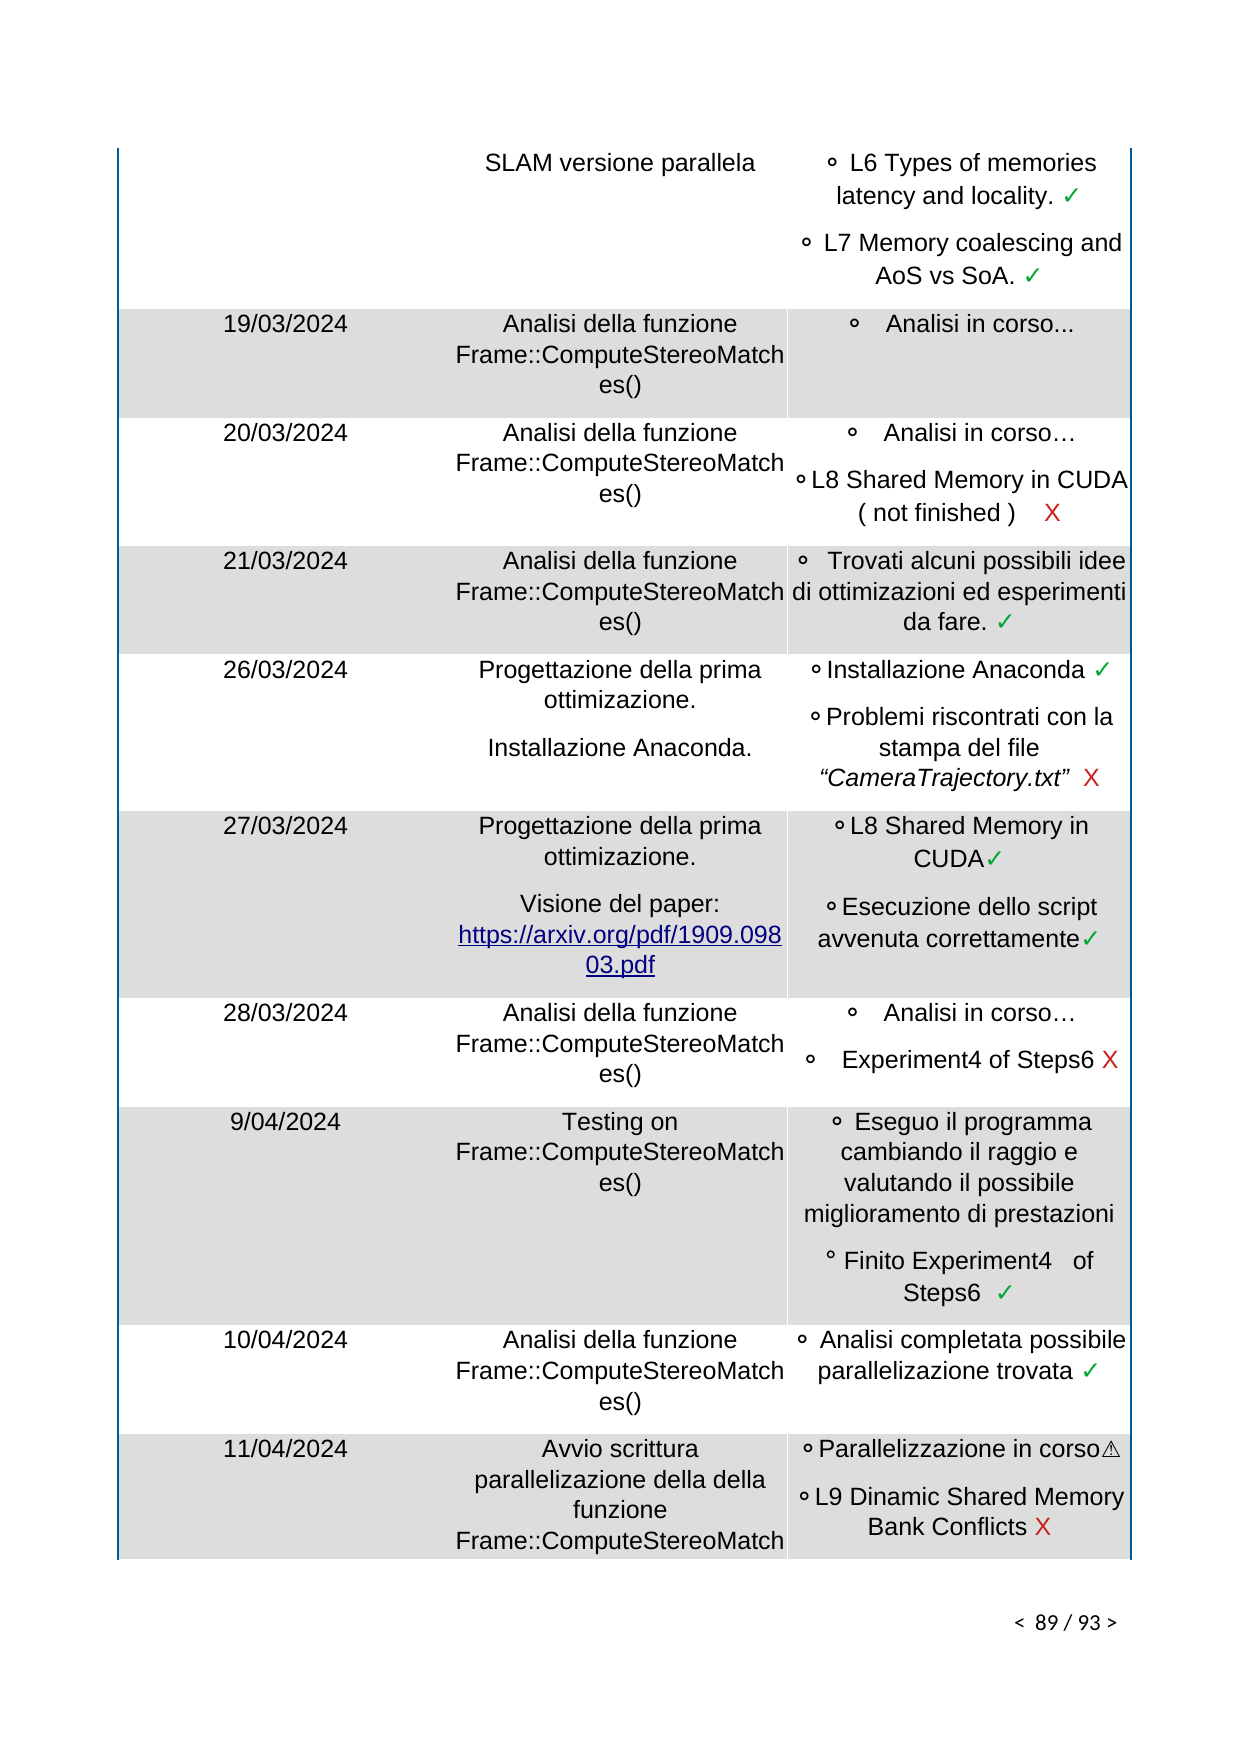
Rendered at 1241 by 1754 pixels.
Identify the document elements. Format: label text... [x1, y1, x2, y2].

table_cell 28/03/2024 [119, 998, 453, 1107]
table_cell 10/04/2024 [119, 1325, 453, 1434]
table_cell 11/04/2024 [119, 1434, 453, 1559]
table_cell Analisi della funzione Frame::ComputeStereoMatches() [453, 309, 787, 418]
table_cell Analisi della funzione Frame::ComputeStereoMatches() [453, 418, 787, 546]
table_cell Analisi della funzione Frame::ComputeStereoMatches() [453, 998, 787, 1107]
table_cell Analisi della funzione Frame::ComputeStereoMatches() [453, 1325, 787, 1434]
table_cell 27/03/2024 [119, 811, 453, 998]
table_cell 9/04/2024 [119, 1107, 453, 1325]
table_cell SLAM versione parallela [453, 148, 787, 309]
table_cell ⚬ L6 Types of memories latency and locality. ✓ ⚬ L7 Memory coalescing and AoS vs SoA. ✓ [788, 148, 1130, 309]
table_cell ⚬ Analisi in corso... [788, 309, 1130, 418]
table_cell 19/03/2024 [119, 309, 453, 418]
table_cell ⚬Installazione Anaconda ✓ ⚬Problemi riscontrati con la stampa del file “CameraTrajectory.txt” X [788, 655, 1130, 811]
table_cell Avvio scrittura parallelizazione della della funzione Frame::ComputeStereoMatch [453, 1434, 787, 1559]
table_cell ⚬ Analisi in corso… ⚬ Experiment4 of Steps6 X [788, 998, 1130, 1107]
table_cell ⚬ Analisi in corso… ⚬L8 Shared Memory in CUDA ( not finished ) X [788, 418, 1130, 546]
table_cell 20/03/2024 [119, 418, 453, 546]
table_cell 21/03/2024 [119, 546, 453, 654]
table_cell ⚬ Analisi completata possibile parallelizazione trovata ✓ [788, 1325, 1130, 1434]
table_cell Analisi della funzione Frame::ComputeStereoMatches() [453, 546, 787, 654]
table_cell Testing on Frame::ComputeStereoMatches() [453, 1107, 787, 1325]
table_cell Progettazione della prima ottimizazione. Installazione Anaconda. [453, 655, 787, 811]
table_cell Progettazione della prima ottimizazione. Visione del paper: https://arxiv.org/pdf/1909.09803.pdf [453, 811, 787, 998]
table_cell ⚬L8 Shared Memory in CUDA✓ ⚬Esecuzione dello script avvenuta correttamente✓ [788, 811, 1130, 998]
table_cell ⚬Parallelizzazione in corso⚠️ ⚬L9 Dinamic Shared Memory Bank Conflicts X [788, 1434, 1130, 1559]
table_cell ⚬ Eseguo il programma cambiando il raggio e valutando il possibile miglioramento di prestazioni ° Finito Experiment4 of Steps6 ✓ [788, 1107, 1130, 1325]
table_cell 26/03/2024 [119, 655, 453, 811]
table_cell [119, 148, 453, 309]
table_cell ⚬ Trovati alcuni possibili idee di ottimizazioni ed esperimenti da fare. ✓ [788, 546, 1130, 654]
